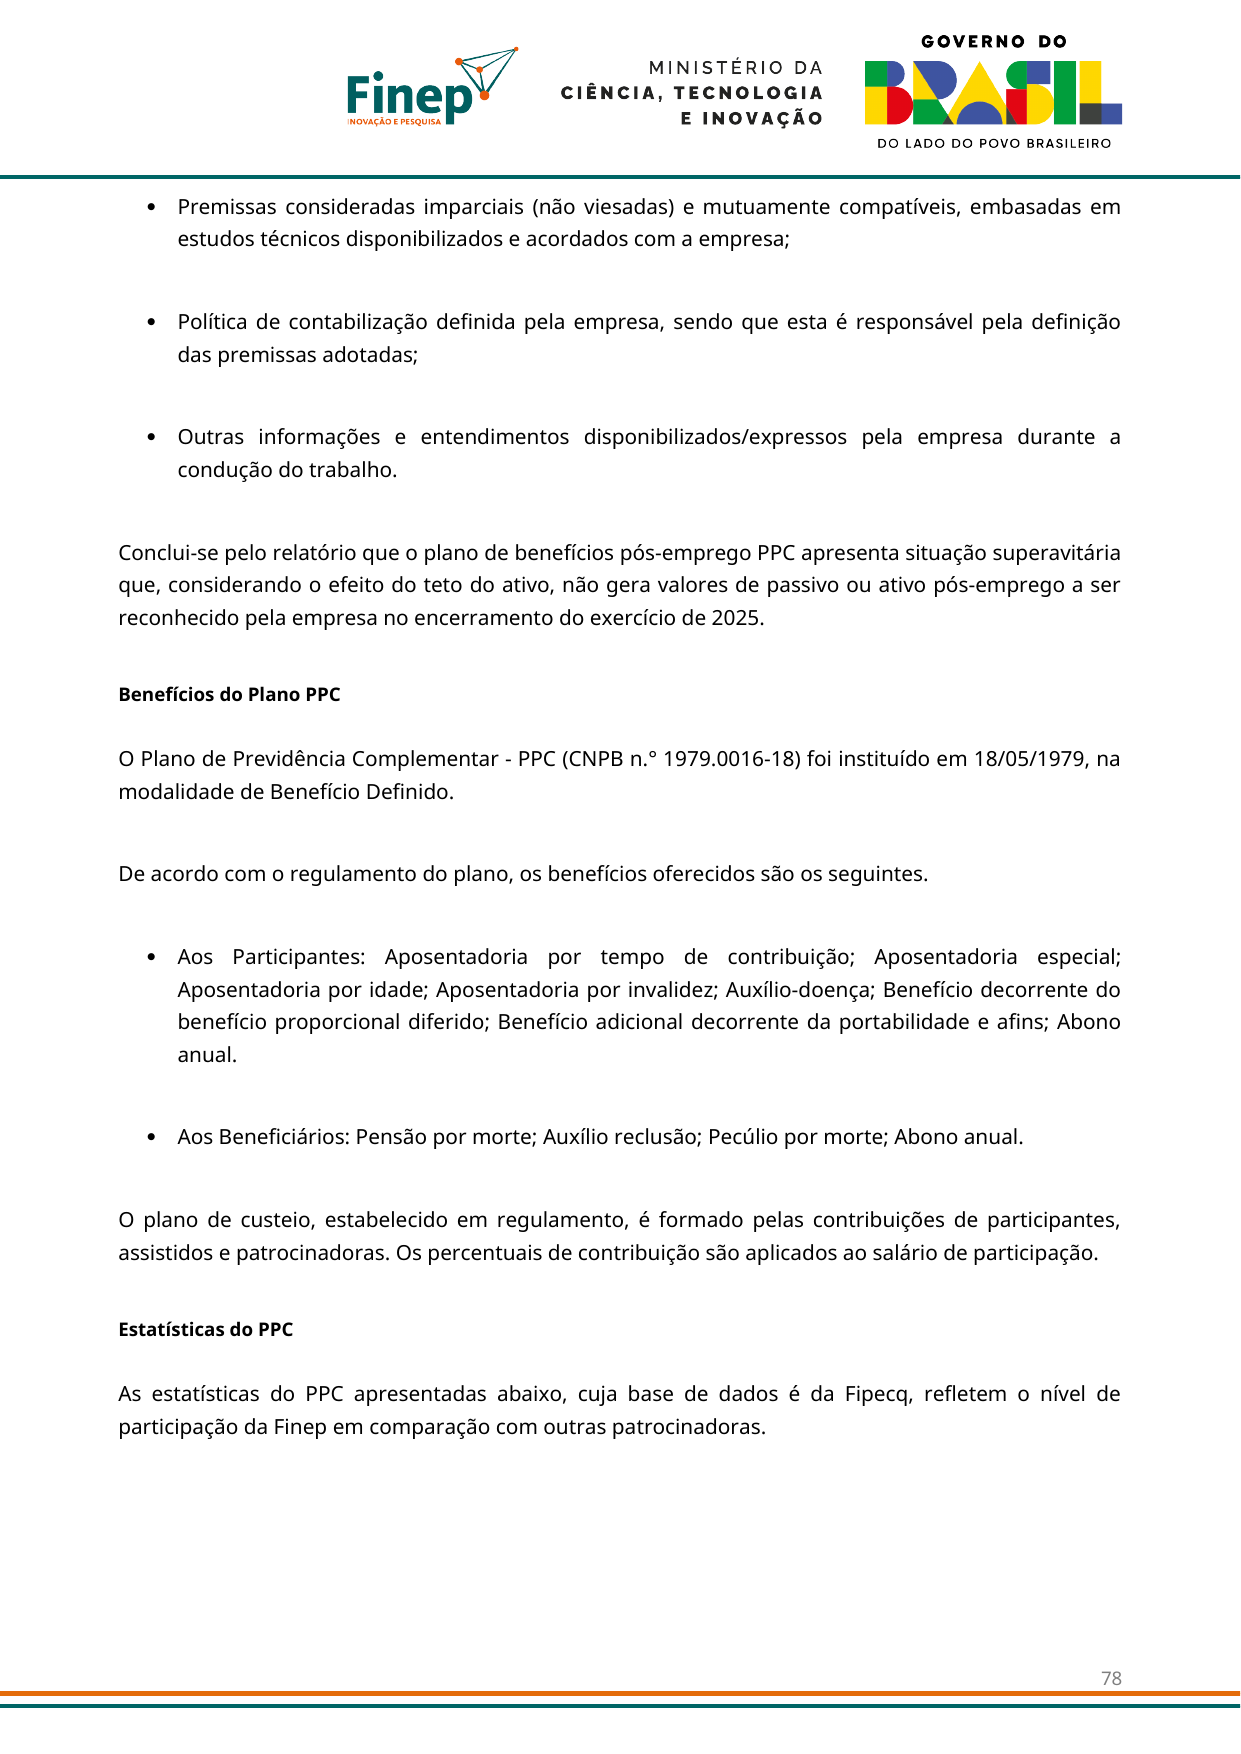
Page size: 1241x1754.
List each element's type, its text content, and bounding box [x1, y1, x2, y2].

text As estatísticas do PPC apresentadas abaixo, cuja base de dados é da Fipecq, refletem o nível de participação da Finep em comparação com outras patrocinadoras. [118, 1379, 1122, 1440]
list Política de contabilização definida pela empresa, sendo que esta é responsável pela definição das premissas adotadas; [148, 307, 1122, 368]
list Aos Beneficiários: Pensão por morte; Auxílio reclusão; Pecúlio por morte; Abono anual. [148, 1122, 1122, 1151]
text Conclui-se pelo relatório que o plano de benefícios pós-emprego PPC apresenta situação superavitária que, considerando o efeito do teto do ativo, não gera valores de passivo ou ativo pós-emprego a ser reconhecido pela empresa no encerramento do exercício de 2025. [118, 538, 1122, 631]
list Premissas consideradas imparciais (não viesadas) e mutuamente compatíveis, embasadas em estudos técnicos disponibilizados e acordados com a empresa; [148, 192, 1122, 253]
text O plano de custeio, estabelecido em regulamento, é formado pelas contribuições de participantes, assistidos e patrocinadoras. Os percentuais de contribuição são aplicados ao salário de participação. [118, 1205, 1122, 1266]
subtitle Benefícios do Plano PPC [118, 681, 1122, 707]
text O Plano de Previdência Complementar - PPC (CNPB n.° 1979.0016-18) foi instituído em 18/05/1979, na modalidade de Benefício Definido. [118, 744, 1122, 805]
list Aos Participantes: Aposentadoria por tempo de contribuição; Aposentadoria especial; Aposentadoria por idade; Aposentadoria por invalidez; Auxílio-doença; Benefício decorrente do benefício proporcional diferido; Benefício adicional decorrente da portabilidade e afins; Abono anual. [148, 942, 1122, 1068]
list Outras informações e entendimentos disponibilizados/expressos pela empresa durante a condução do trabalho. [148, 422, 1122, 483]
subtitle Estatísticas do PPC [118, 1316, 1122, 1342]
text De acordo com o regulamento do plano, os benefícios oferecidos são os seguintes. [118, 859, 1122, 888]
